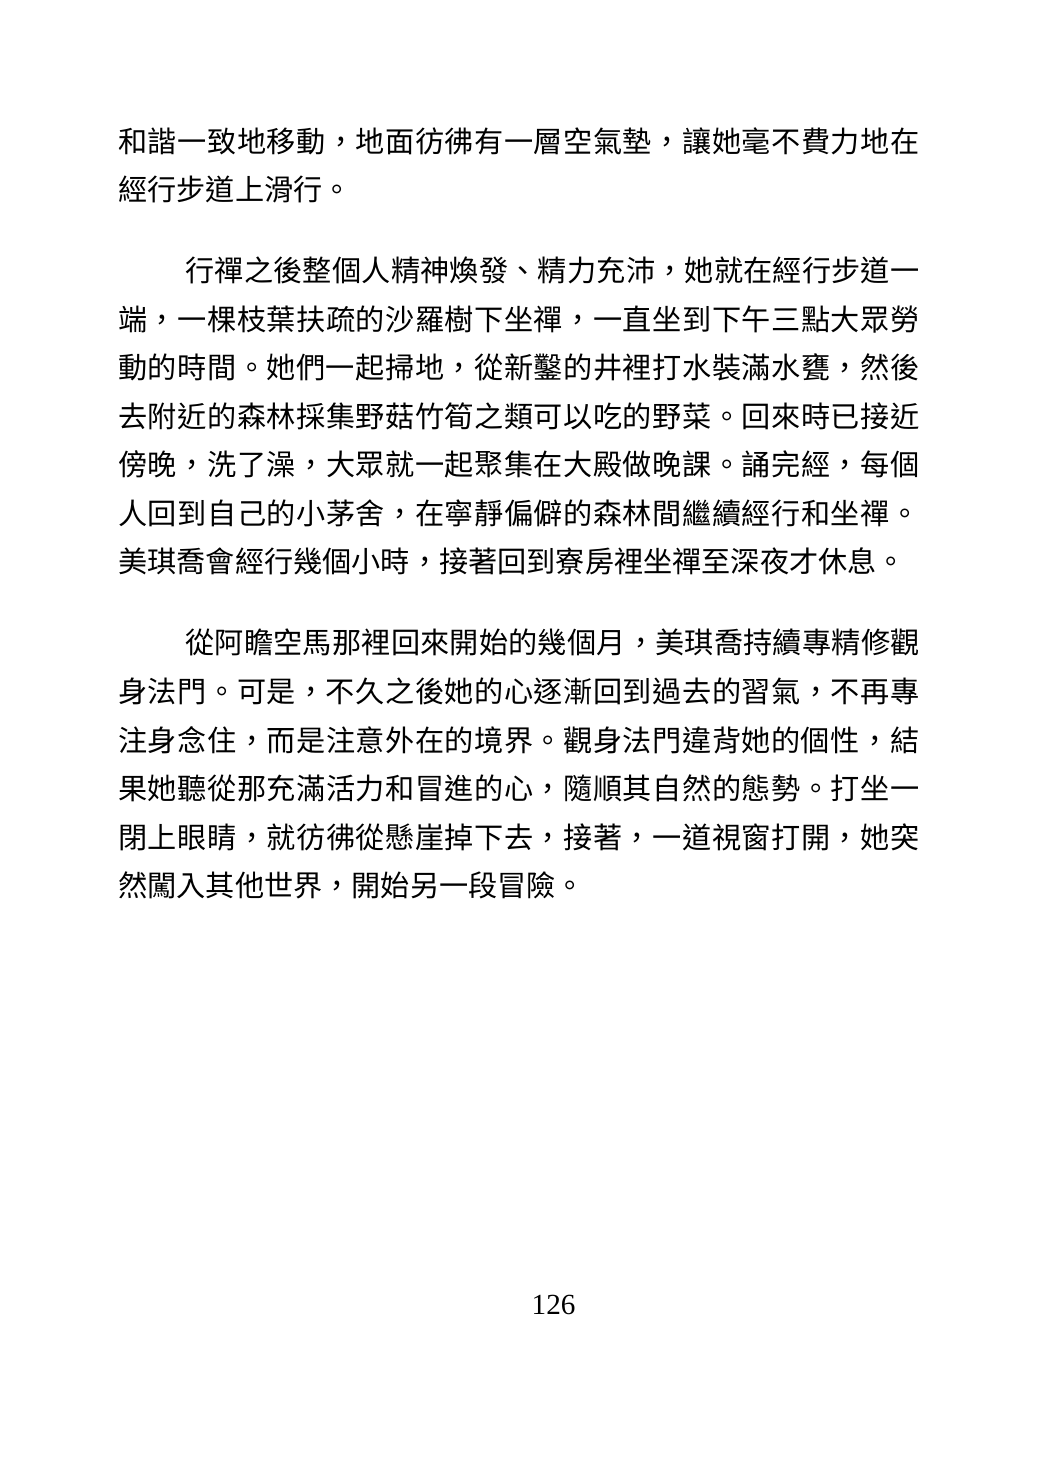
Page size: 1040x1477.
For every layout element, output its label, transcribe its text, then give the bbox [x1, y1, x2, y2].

text 和諧一致地移動，地面彷彿有一層空氣墊，讓她毫不費力地在經行步道上滑行。 [118, 118, 921, 209]
text 行禪之後整個人精神煥發、精力充沛，她就在經行步道一端，一棵枝葉扶疏的沙羅樹下坐禪，一直坐到下午三點大眾勞動的時間。她們一起掃地，從新鑿的井裡打水裝滿水甕，然後去附近的森林採集野菇竹筍之類可以吃的野菜。回來時已接近傍晚，洗了澡，大眾就一起聚集在大殿做晚課。誦完經，每個人回到自己的小茅舍，在寧靜偏僻的森林間繼續經行和坐禪。美琪喬會經行幾個小時，接著回到寮房裡坐禪至深夜才休息。 [118, 248, 921, 581]
text 從阿瞻空馬那裡回來開始的幾個月，美琪喬持續專精修觀身法門。可是，不久之後她的心逐漸回到過去的習氣，不再專注身念住，而是注意外在的境界。觀身法門違背她的個性，結果她聽從那充滿活力和冒進的心，隨順其自然的態勢。打坐一閉上眼睛，就彷彿從懸崖掉下去，接著，一道視窗打開，她突然闖入其他世界，開始另一段冒險。 [118, 620, 921, 905]
